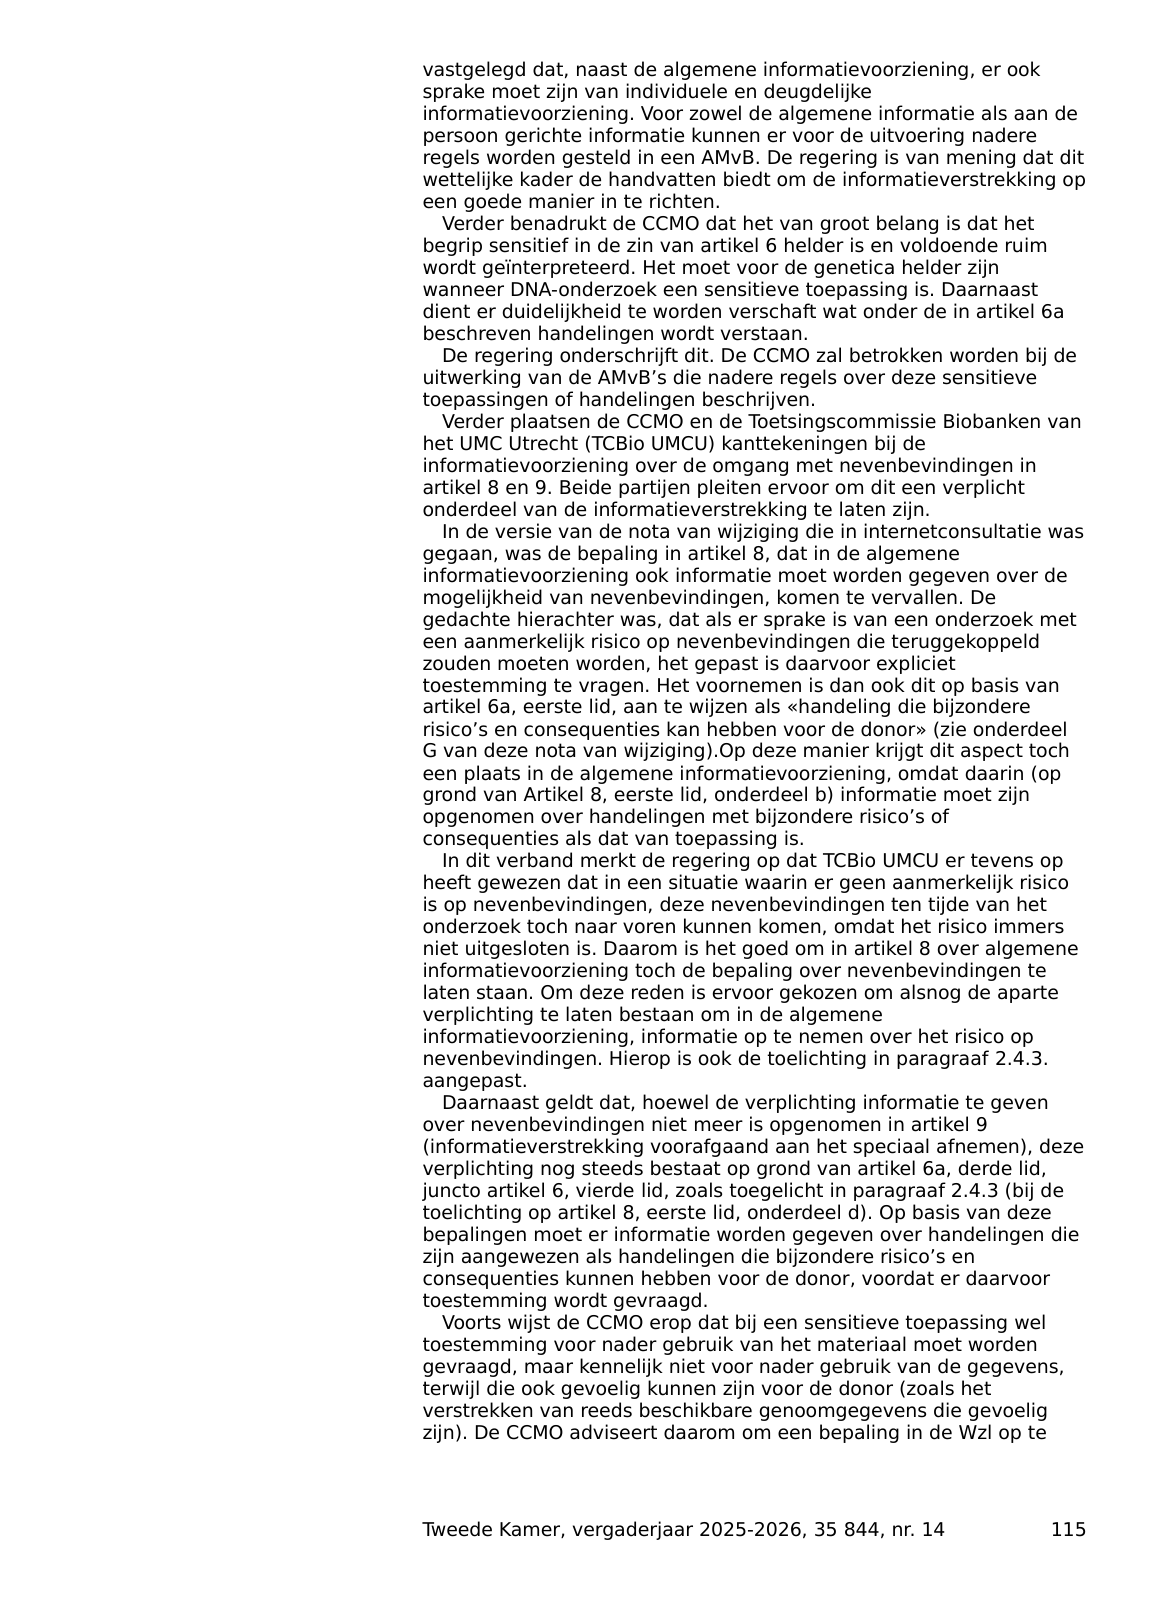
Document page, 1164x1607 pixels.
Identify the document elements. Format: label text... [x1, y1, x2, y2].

text Verder benadrukt de CCMO dat het van groot belang is dat het begrip sensitief in de zin van artikel 6 helder is en voldoende ruim wordt geïnterpreteerd. Het moet voor de genetica helder zijn wanneer DNA-onderzoek een sensitieve toepassing is. Daarnaast dient er duidelijkheid te worden verschaft wat onder de in artikel 6a beschreven handelingen wordt verstaan. [422, 213, 1087, 345]
text Daarnaast geldt dat, hoewel de verplichting informatie te geven over nevenbevindingen niet meer is opgenomen in artikel 9 (informatieverstrekking voorafgaand aan het speciaal afnemen), deze verplichting nog steeds bestaat op grond van artikel 6a, derde lid, juncto artikel 6, vierde lid, zoals toegelicht in paragraaf 2.4.3 (bij de toelichting op artikel 8, eerste lid, onderdeel d). Op basis van deze bepalingen moet er informatie worden gegeven over handelingen die zijn aangewezen als handelingen die bijzondere risico’s en consequenties kunnen hebben voor de donor, voordat er daarvoor toestemming wordt gevraagd. [422, 1092, 1087, 1312]
text Voorts wijst de CCMO erop dat bij een sensitieve toepassing wel toestemming voor nader gebruik van het materiaal moet worden gevraagd, maar kennelijk niet voor nader gebruik van de gegevens, terwijl die ook gevoelig kunnen zijn voor de donor (zoals het verstrekken van reeds beschikbare genoomgegevens die gevoelig zijn). De CCMO adviseert daarom om een bepaling in de Wzl op te [422, 1312, 1087, 1444]
text vastgelegd dat, naast de algemene informatievoorziening, er ook sprake moet zijn van individuele en deugdelijke informatievoorziening. Voor zowel de algemene informatie als aan de persoon gerichte informatie kunnen er voor de uitvoering nadere regels worden gesteld in een AMvB. De regering is van mening dat dit wettelijke kader de handvatten biedt om de informatieverstrekking op een goede manier in te richten. [422, 59, 1087, 213]
text In de versie van de nota van wijziging die in internetconsultatie was gegaan, was de bepaling in artikel 8, dat in de algemene informatievoorziening ook informatie moet worden gegeven over de mogelijkheid van nevenbevindingen, komen te vervallen. De gedachte hierachter was, dat als er sprake is van een onderzoek met een aanmerkelijk risico op nevenbevindingen die teruggekoppeld zouden moeten worden, het gepast is daarvoor expliciet toestemming te vragen. Het voornemen is dan ook dit op basis van artikel 6a, eerste lid, aan te wijzen als «handeling die bijzondere risico’s en consequenties kan hebben voor de donor» (zie onderdeel G van deze nota van wijziging).Op deze manier krijgt dit aspect toch een plaats in de algemene informatievoorziening, omdat daarin (op grond van Artikel 8, eerste lid, onderdeel b) informatie moet zijn opgenomen over handelingen met bijzondere risico’s of consequenties als dat van toepassing is. [422, 521, 1087, 850]
text Verder plaatsen de CCMO en de Toetsingscommissie Biobanken van het UMC Utrecht (TCBio UMCU) kanttekeningen bij de informatievoorziening over de omgang met nevenbevindingen in artikel 8 en 9. Beide partijen pleiten ervoor om dit een verplicht onderdeel van de informatieverstrekking te laten zijn. [422, 411, 1087, 521]
text De regering onderschrijft dit. De CCMO zal betrokken worden bij de uitwerking van de AMvB’s die nadere regels over deze sensitieve toepassingen of handelingen beschrijven. [422, 345, 1087, 411]
text In dit verband merkt de regering op dat TCBio UMCU er tevens op heeft gewezen dat in een situatie waarin er geen aanmerkelijk risico is op nevenbevindingen, deze nevenbevindingen ten tijde van het onderzoek toch naar voren kunnen komen, omdat het risico immers niet uitgesloten is. Daarom is het goed om in artikel 8 over algemene informatievoorziening toch de bepaling over nevenbevindingen te laten staan. Om deze reden is ervoor gekozen om alsnog de aparte verplichting te laten bestaan om in de algemene informatievoorziening, informatie op te nemen over het risico op nevenbevindingen. Hierop is ook de toelichting in paragraaf 2.4.3. aangepast. [422, 850, 1087, 1092]
